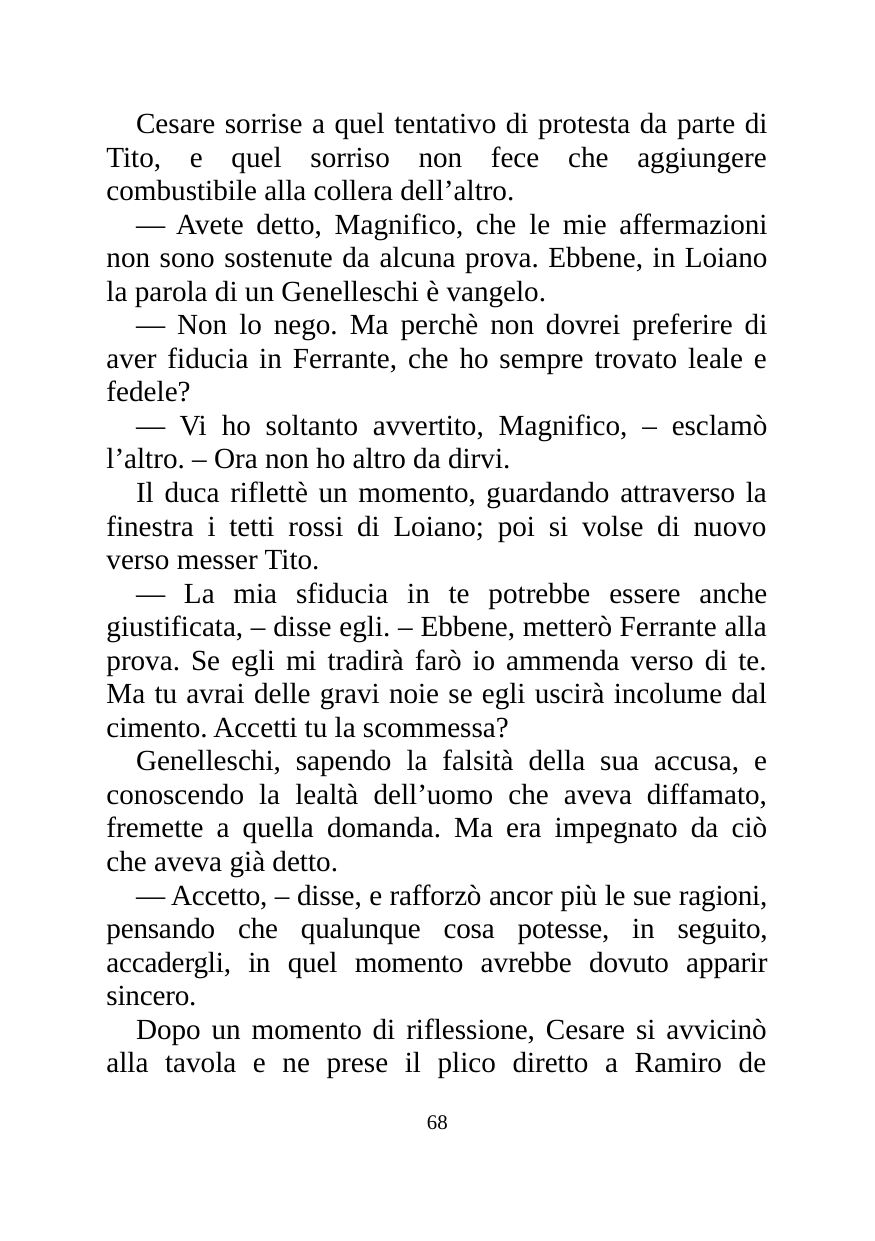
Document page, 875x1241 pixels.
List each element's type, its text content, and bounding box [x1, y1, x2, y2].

text — Accetto, – disse, e rafforzò ancor più le sue ragioni, pensando che qualunque cosa potesse, in seguito, accadergli, in quel momento avrebbe dovuto apparir sincero. [106, 878, 768, 1012]
text Cesare sorrise a quel tentativo di protesta da parte di Tito, e quel sorriso non fece che aggiungere combustibile alla collera dell’altro. [106, 106, 768, 207]
text — La mia sfiducia in te potrebbe essere anche giustificata, – disse egli. – Ebbene, metterò Ferrante alla prova. Se egli mi tradirà farò io ammenda verso di te. Ma tu avrai delle gravi noie se egli uscirà incolume dal cimento. Accetti tu la scommessa? [106, 576, 768, 743]
text — Vi ho soltanto avvertito, Magnifico, – esclamò l’altro. – Ora non ho altro da dirvi. [106, 408, 768, 475]
text — Non lo nego. Ma perchè non dovrei preferire di aver fiducia in Ferrante, che ho sempre trovato leale e fedele? [106, 307, 768, 408]
text Genelleschi, sapendo la falsità della sua accusa, e conoscendo la lealtà dell’uomo che aveva diffamato, fremette a quella domanda. Ma era impegnato da ciò che aveva già detto. [106, 743, 768, 878]
text Il duca riflettè un momento, guardando attraverso la finestra i tetti rossi di Loiano; poi si volse di nuovo verso messer Tito. [106, 475, 768, 576]
text — Avete detto, Magnifico, che le mie affermazioni non sono sostenute da alcuna prova. Ebbene, in Loiano la parola di un Genelleschi è vangelo. [106, 207, 768, 307]
text Dopo un momento di riflessione, Cesare si avvicinò alla tavola e ne prese il plico diretto a Ramiro de [106, 1012, 768, 1079]
